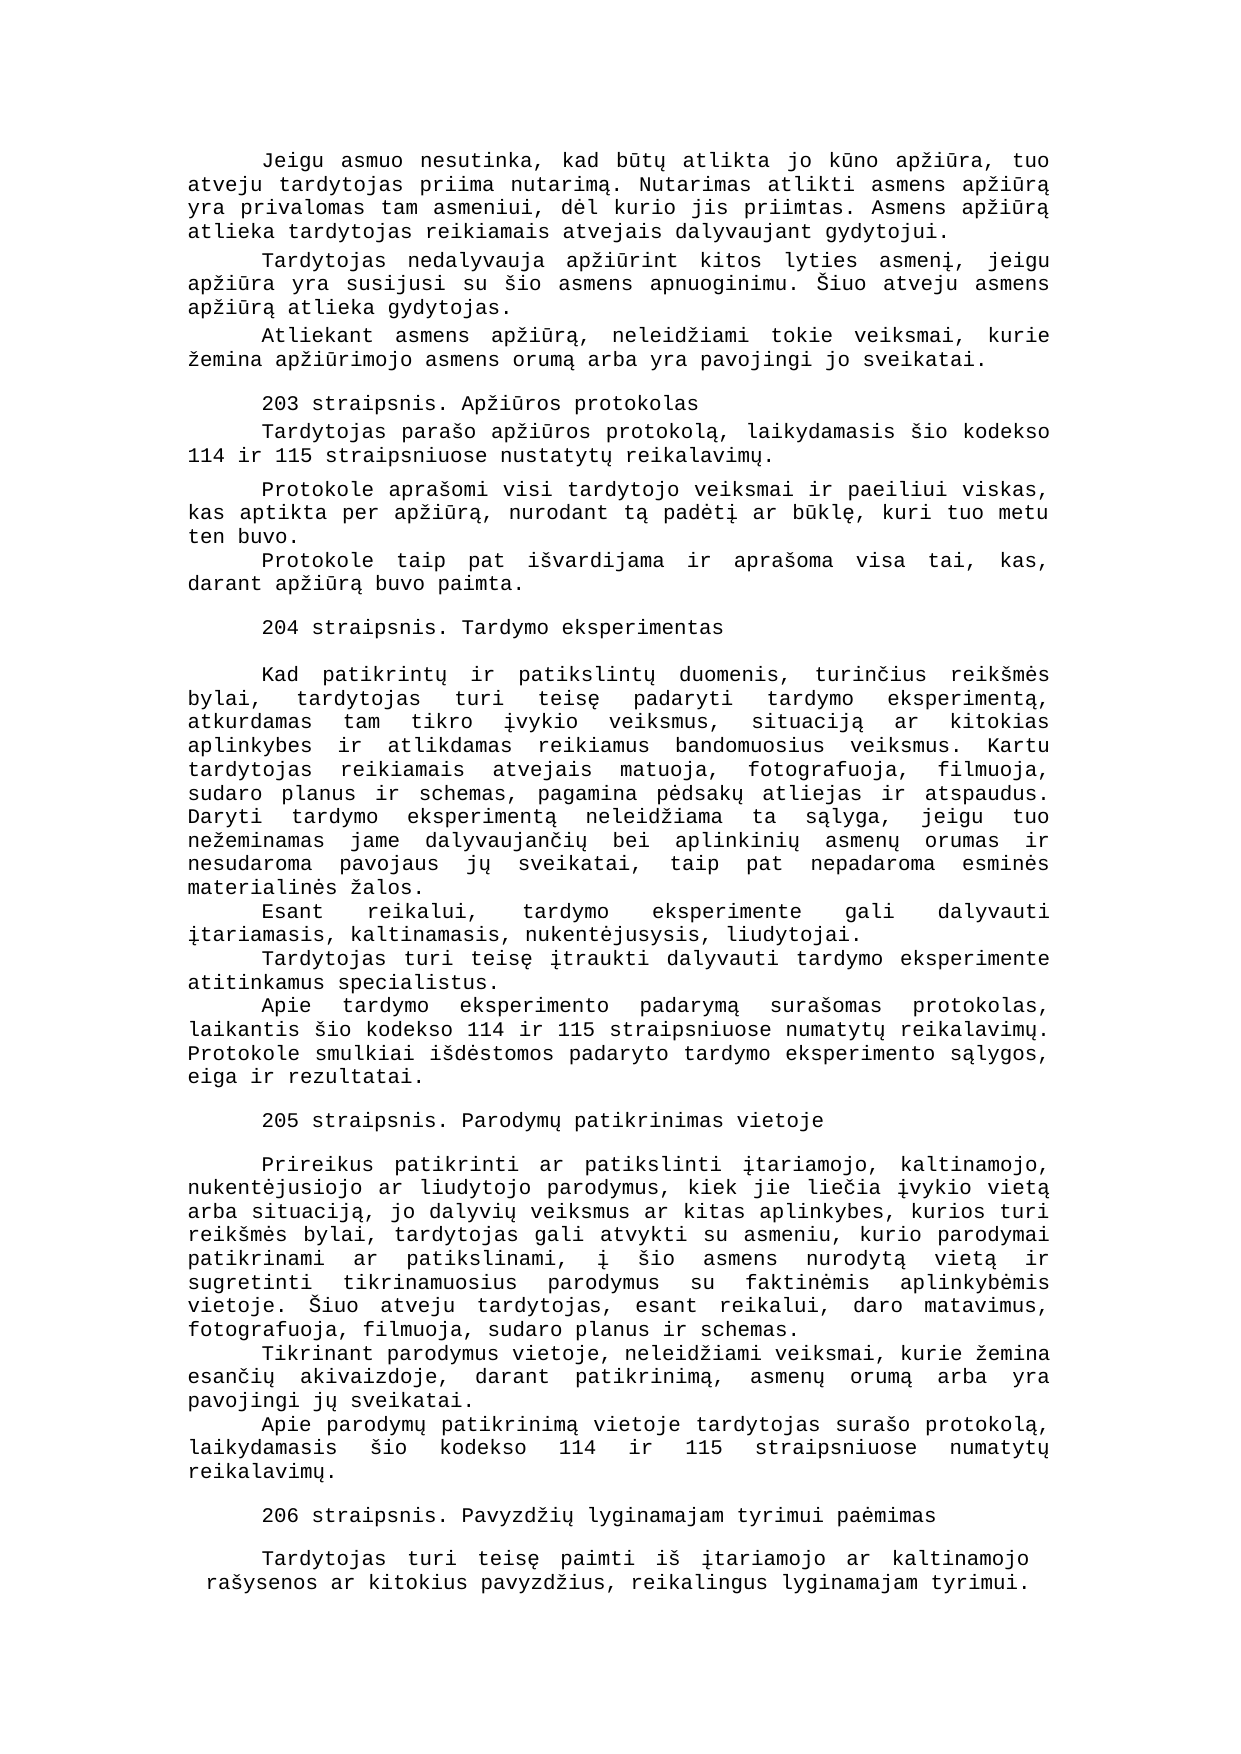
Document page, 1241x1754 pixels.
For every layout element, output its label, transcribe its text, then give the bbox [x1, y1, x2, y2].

text Tardytojas turi teisę paimti iš įtariamojo ar kaltinamojo rašysenos ar kitokius pavyzdžius, reikalingus lyginamajam tyrimui. [187, 1548, 1050, 1596]
text Apie parodymų patikrinimą vietoje tardytojas surašo protokolą, laikydamasis šio kodekso 114 ir 115 straipsniuose numatytų reikalavimų. [187, 1414, 1050, 1484]
text 206 straipsnis. Pavyzdžių lyginamajam tyrimui paėmimas [187, 1504, 1050, 1528]
text 205 straipsnis. Parodymų patikrinimas vietoje [187, 1110, 1050, 1133]
text 204 straipsnis. Tardymo eksperimentas [187, 617, 1050, 641]
text Tardytojas turi teisę įtraukti dalyvauti tardymo eksperimente atitinkamus specialistus. [187, 948, 1050, 995]
text Tardytojas nedalyvauja apžiūrint kitos lyties asmenį, jeigu apžiūra yra susijusi su šio asmens apnuoginimu. Šiuo atveju asmens apžiūrą atlieka gydytojas. [187, 249, 1050, 321]
text Esant reikalui, tardymo eksperimente gali dalyvauti įtariamasis, kaltinamasis, nukentėjusysis, liudytojai. [187, 901, 1050, 948]
text Kad patikrintų ir patikslintų duomenis, turinčius reikšmės bylai, tardytojas turi teisę padaryti tardymo eksperimentą, atkurdamas tam tikro įvykio veiksmus, situaciją ar kitokias aplinkybes ir atlikdamas reikiamus bandomuosius veiksmus. Kartu tardytojas reikiamais atvejais matuoja, fotografuoja, filmuoja, sudaro planus ir schemas, pagamina pėdsakų atliejas ir atspaudus. Daryti tardymo eksperimentą neleidžiama ta sąlyga, jeigu tuo nežeminamas jame dalyvaujančių bei aplinkinių asmenų orumas ir nesudaroma pavojaus jų sveikatai, taip pat nepadaroma esminės materialinės žalos. [187, 664, 1050, 901]
text Tardytojas parašo apžiūros protokolą, laikydamasis šio kodekso 114 ir 115 straipsniuose nustatytų reikalavimų. [187, 421, 1050, 469]
text Jeigu asmuo nesutinka, kad būtų atlikta jo kūno apžiūra, tuo atveju tardytojas priima nutarimą. Nutarimas atlikti asmens apžiūrą yra privalomas tam asmeniui, dėl kurio jis priimtas. Asmens apžiūrą atlieka tardytojas reikiamais atvejais dalyvaujant gydytojui. [187, 150, 1050, 244]
text Prireikus patikrinti ar patikslinti įtariamojo, kaltinamojo, nukentėjusiojo ar liudytojo parodymus, kiek jie liečia įvykio vietą arba situaciją, jo dalyvių veiksmus ar kitas aplinkybes, kurios turi reikšmės bylai, tardytojas gali atvykti su asmeniu, kurio parodymai patikrinami ar patikslinami, į šio asmens nurodytą vietą ir sugretinti tikrinamuosius parodymus su faktinėmis aplinkybėmis vietoje. Šiuo atveju tardytojas, esant reikalui, daro matavimus, fotografuoja, filmuoja, sudaro planus ir schemas. [187, 1153, 1050, 1343]
text 203 straipsnis. Apžiūros protokolas [187, 393, 1050, 416]
text Protokole aprašomi visi tardytojo veiksmai ir paeiliui viskas, kas aptikta per apžiūrą, nurodant tą padėtį ar būklę, kuri tuo metu ten buvo. [187, 479, 1050, 550]
text Protokole taip pat išvardijama ir aprašoma visa tai, kas, darant apžiūrą buvo paimta. [187, 550, 1050, 597]
text Atliekant asmens apžiūrą, neleidžiami tokie veiksmai, kurie žemina apžiūrimojo asmens orumą arba yra pavojingi jo sveikatai. [187, 326, 1050, 373]
text Apie tardymo eksperimento padarymą surašomas protokolas, laikantis šio kodekso 114 ir 115 straipsniuose numatytų reikalavimų. Protokole smulkiai išdėstomos padaryto tardymo eksperimento sąlygos, eiga ir rezultatai. [187, 995, 1050, 1090]
text Tikrinant parodymus vietoje, neleidžiami veiksmai, kurie žemina esančių akivaizdoje, darant patikrinimą, asmenų orumą arba yra pavojingi jų sveikatai. [187, 1343, 1050, 1414]
